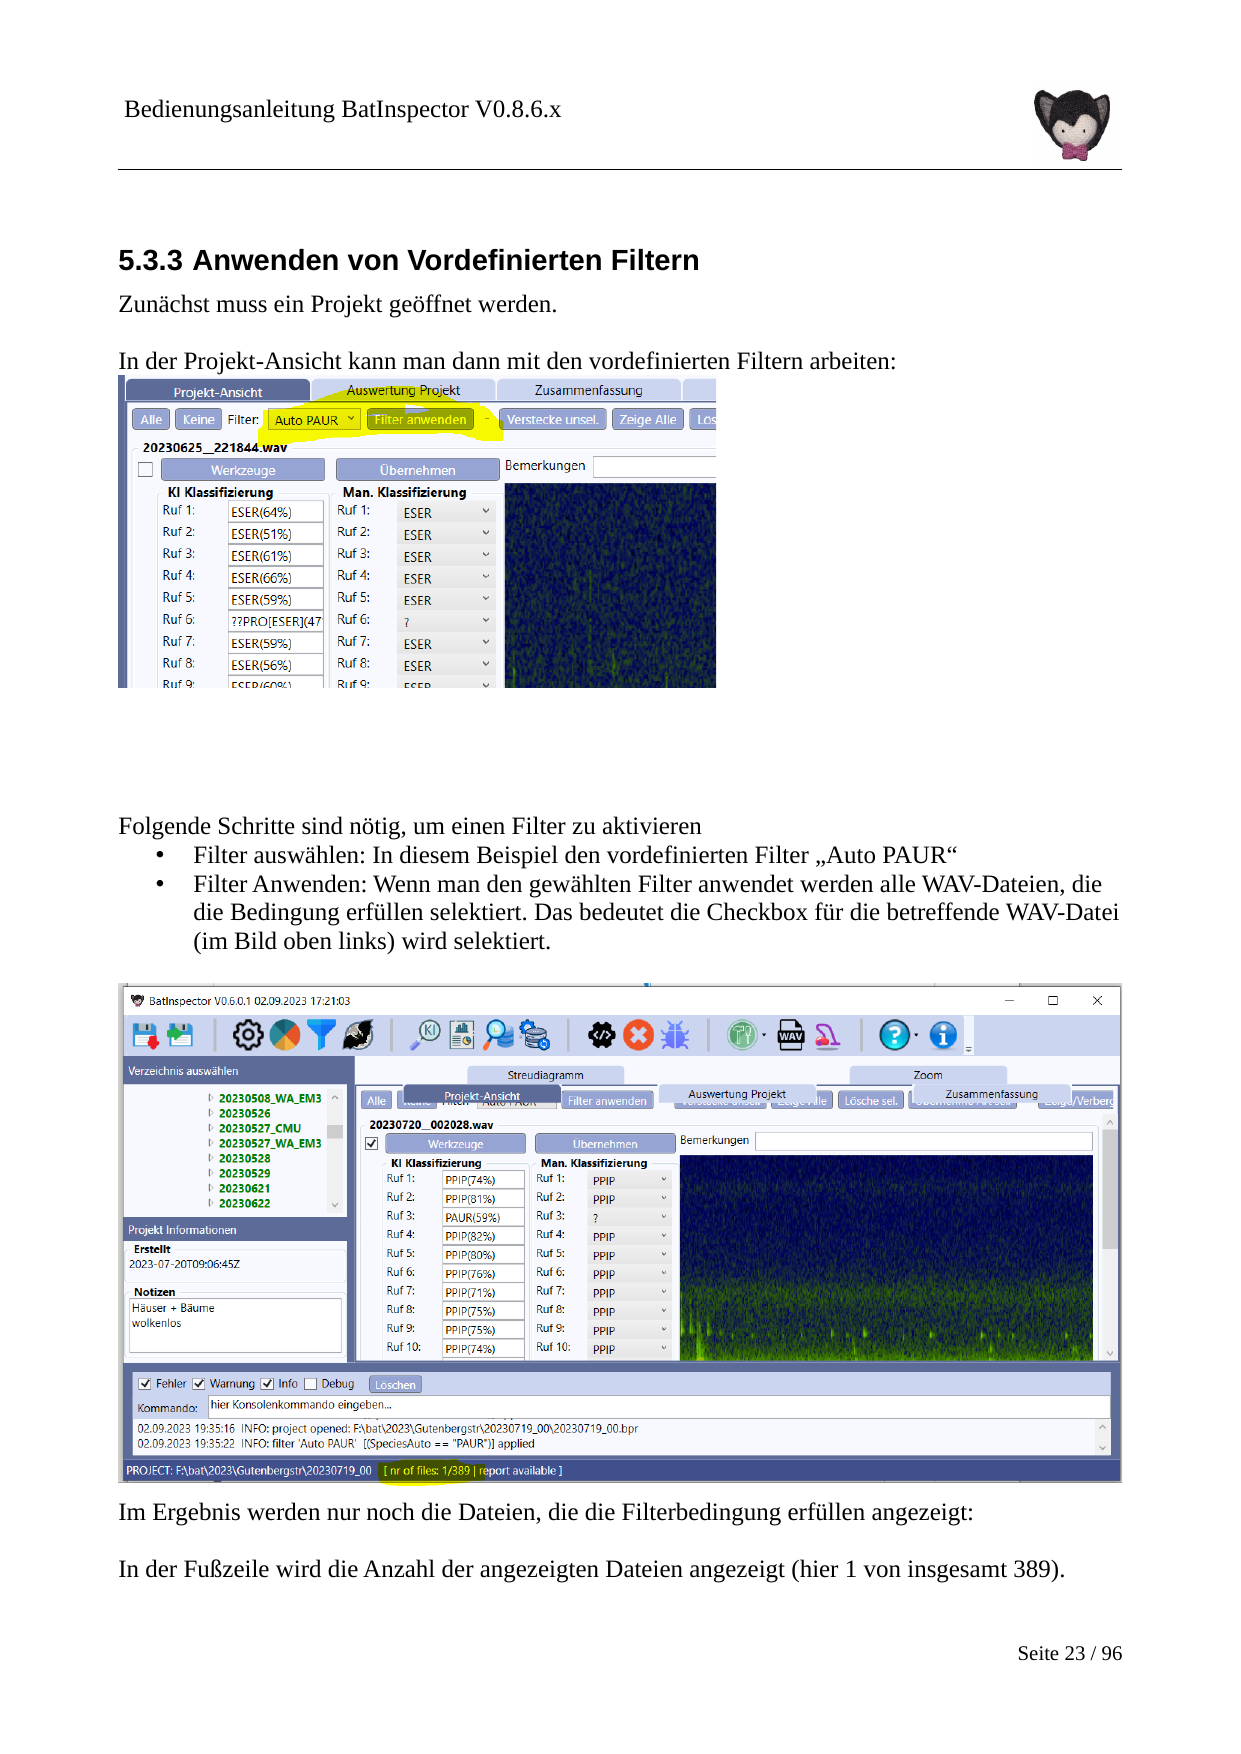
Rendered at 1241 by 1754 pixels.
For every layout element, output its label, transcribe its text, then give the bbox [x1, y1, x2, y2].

picture [118, 375, 717, 688]
text In der Fußzeile wird die Anzahl der angezeigten Dateien angezeigt (hier 1 von insgesamt 389). [118, 1554, 1122, 1583]
list Filter Anwenden: Wenn man den gewählten Filter anwendet werden alle WAV-Dateien, die die Bedingung erfüllen selektiert. Das bedeutet die Checkbox für die betreffende WAV-Datei (im Bild oben links) wird selektiert. [156, 869, 1122, 955]
text In der Projekt-Ansicht kann man dann mit den vordefinierten Filtern arbeiten: [118, 346, 1122, 375]
picture [1030, 80, 1119, 169]
subtitle Anwenden von Vordefinierten Filtern [118, 243, 1122, 276]
list Filter auswählen: In diesem Beispiel den vordefinierten Filter „Auto PAUR“ [156, 840, 1122, 869]
text Zunächst muss ein Projekt geöffnet werden. [118, 289, 1122, 318]
text Folgende Schritte sind nötig, um einen Filter zu aktivieren [118, 811, 1122, 840]
text Im Ergebnis werden nur noch die Dateien, die die Filterbedingung erfüllen angezeigt: [118, 1486, 1122, 1554]
picture [118, 983, 1123, 1486]
